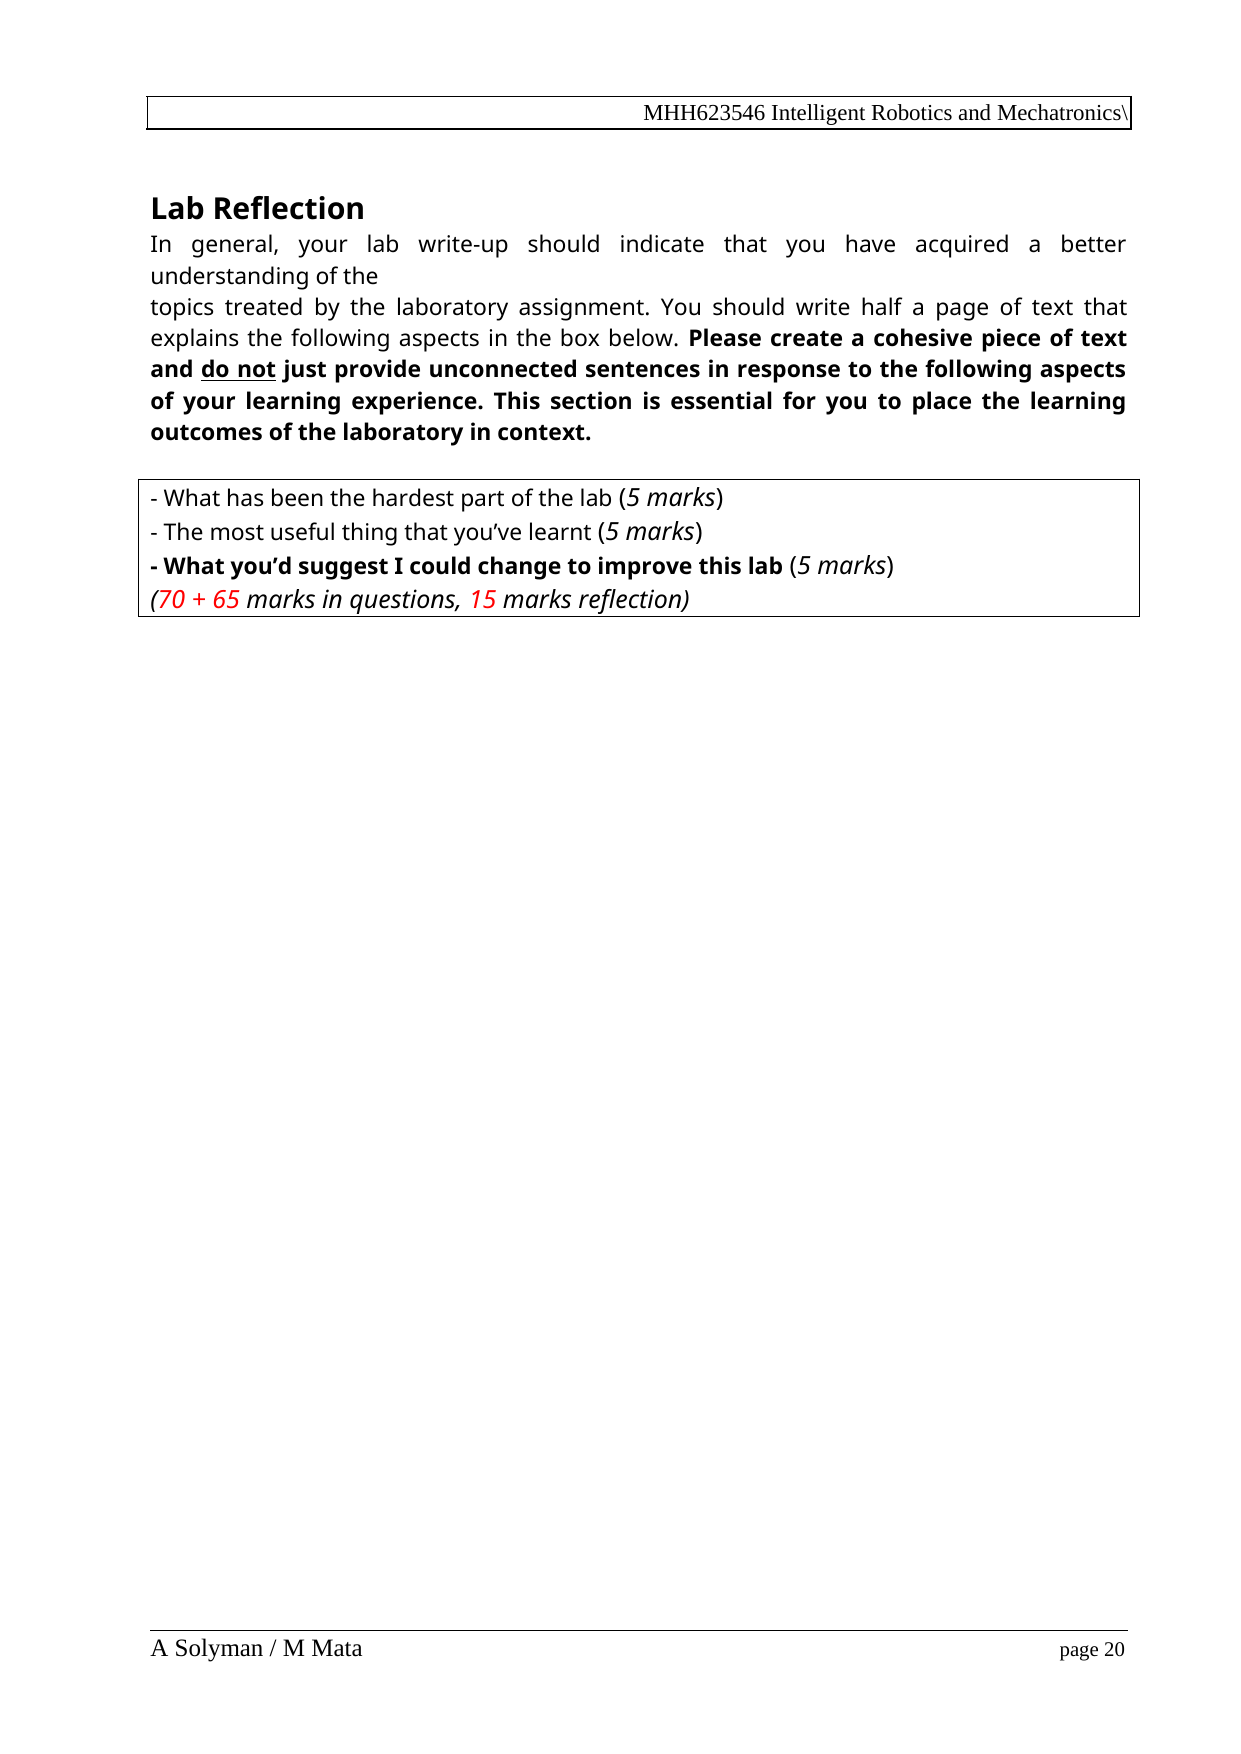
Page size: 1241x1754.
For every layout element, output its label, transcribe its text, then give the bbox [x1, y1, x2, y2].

text In general, your lab write-up should indicate that you have acquired a better understanding of the [150, 228, 1128, 291]
text Lab Reflection [150, 187, 1128, 228]
table_header - What has been the hardest part of the lab (5 marks) - The most useful thing that you’ve learnt (5 marks) - What you’d suggest I could change to improve this lab (5 marks) (70 + 65 marks in questions, 15 marks reflection) [139, 480, 1139, 616]
text topics treated by the laboratory assignment. You should write half a page of text that explains the following aspects in the box below. Please create a cohesive piece of text and do not just provide unconnected sentences in response to the following aspects of your learning experience. This section is essential for you to place the learning outcomes of the laboratory in context. [150, 291, 1128, 447]
